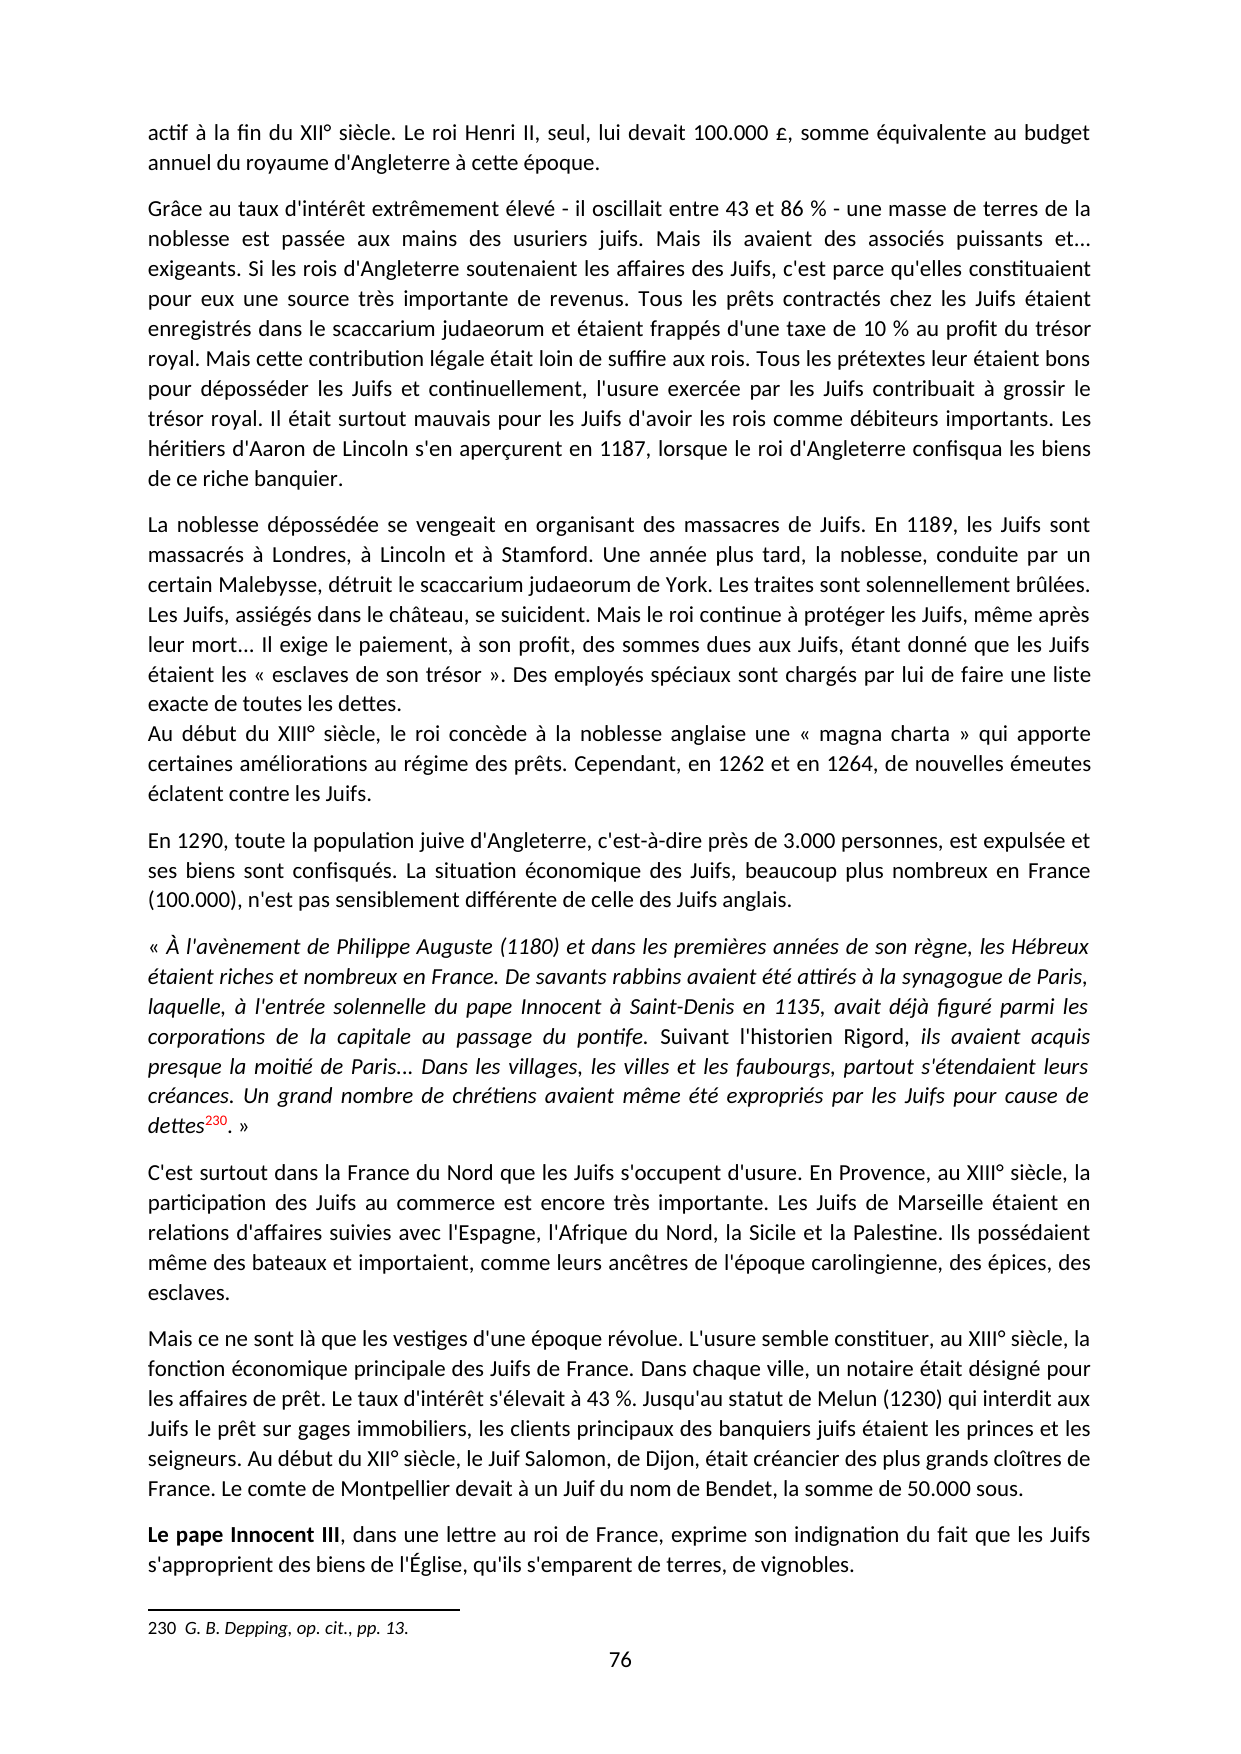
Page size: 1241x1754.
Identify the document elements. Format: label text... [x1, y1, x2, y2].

text G. B. Depping, op. cit., pp. 13. [148, 1616, 1093, 1639]
text C'est surtout dans la France du Nord que les Juifs s'occupent d'usure. En Provence, au XIII° siècle, la participation des Juifs au commerce est encore très importante. Les Juifs de Marseille étaient en relations d'affaires suivies avec l'Espagne, l'Afrique du Nord, la Sicile et la Palestine. Ils possédaient même des bateaux et importaient, comme leurs ancêtres de l'époque carolingienne, des épices, des esclaves. [148, 1158, 1093, 1306]
text La noblesse dépossédée se vengeait en organisant des massacres de Juifs. En 1189, les Juifs sont massacrés à Londres, à Lincoln et à Stamford. Une année plus tard, la noblesse, conduite par un certain Malebysse, détruit le scaccarium judaeorum de York. Les traites sont solennellement brûlées. Les Juifs, assiégés dans le château, se suicident. Mais le roi continue à protéger les Juifs, même après leur mort... Il exige le paiement, à son profit, des sommes dues aux Juifs, étant donné que les Juifs étaient les « esclaves de son trésor ». Des employés spéciaux sont chargés par lui de faire une liste exacte de toutes les dettes. [148, 510, 1093, 718]
text En 1290, toute la population juive d'Angleterre, c'est-à-dire près de 3.000 personnes, est expulsée et ses biens sont confisqués. La situation économique des Juifs, beaucoup plus nombreux en France (100.000), n'est pas sensiblement différente de celle des Juifs anglais. [148, 826, 1093, 914]
text actif à la fin du XII° siècle. Le roi Henri II, seul, lui devait 100.000 £, somme équivalente au budget annuel du royaume d'Angleterre à cette époque. [148, 118, 1093, 176]
text « À l'avènement de Philippe Auguste (1180) et dans les premières années de son règne, les Hébreux étaient riches et nombreux en France. De savants rabbins avaient été attirés à la synagogue de Paris, laquelle, à l'entrée solennelle du pape Innocent à Saint-Denis en 1135, avait déjà figuré parmi les corporations de la capitale au passage du pontife. Suivant l'historien Rigord, ils avaient acquis presque la moitié de Paris... Dans les villages, les villes et les faubourgs, partout s'étendaient leurs créances. Un grand nombre de chrétiens avaient même été expropriés par les Juifs pour cause de dettes. » [148, 932, 1093, 1139]
text Au début du XIII° siècle, le roi concède à la noblesse anglaise une « magna charta » qui apporte certaines améliorations au régime des prêts. Cependant, en 1262 et en 1264, de nouvelles émeutes éclatent contre les Juifs. [148, 719, 1093, 807]
text Grâce au taux d'intérêt extrêmement élevé - il oscillait entre 43 et 86 % - une masse de terres de la noblesse est passée aux mains des usuriers juifs. Mais ils avaient des associés puissants et... exigeants. Si les rois d'Angleterre soutenaient les affaires des Juifs, c'est parce qu'elles constituaient pour eux une source très importante de revenus. Tous les prêts contractés chez les Juifs étaient enregistrés dans le scaccarium judaeorum et étaient frappés d'une taxe de 10 % au profit du trésor royal. Mais cette contribution légale était loin de suffire aux rois. Tous les prétextes leur étaient bons pour déposséder les Juifs et continuellement, l'usure exercée par les Juifs contribuait à grossir le trésor royal. Il était surtout mauvais pour les Juifs d'avoir les rois comme débiteurs importants. Les héritiers d'Aaron de Lincoln s'en aperçurent en 1187, lorsque le roi d'Angleterre confisqua les biens de ce riche banquier. [148, 194, 1093, 492]
text Mais ce ne sont là que les vestiges d'une époque révolue. L'usure semble constituer, au XIII° siècle, la fonction économique principale des Juifs de France. Dans chaque ville, un notaire était désigné pour les affaires de prêt. Le taux d'intérêt s'élevait à 43 %. Jusqu'au statut de Melun (1230) qui interdit aux Juifs le prêt sur gages immobiliers, les clients principaux des banquiers juifs étaient les princes et les seigneurs. Au début du XII° siècle, le Juif Salomon, de Dijon, était créancier des plus grands cloîtres de France. Le comte de Montpellier devait à un Juif du nom de Bendet, la somme de 50.000 sous. [148, 1324, 1093, 1502]
text Le pape Innocent III, dans une lettre au roi de France, exprime son indignation du fait que les Juifs s'approprient des biens de l'Église, qu'ils s'emparent de terres, de vignobles. [148, 1520, 1093, 1578]
